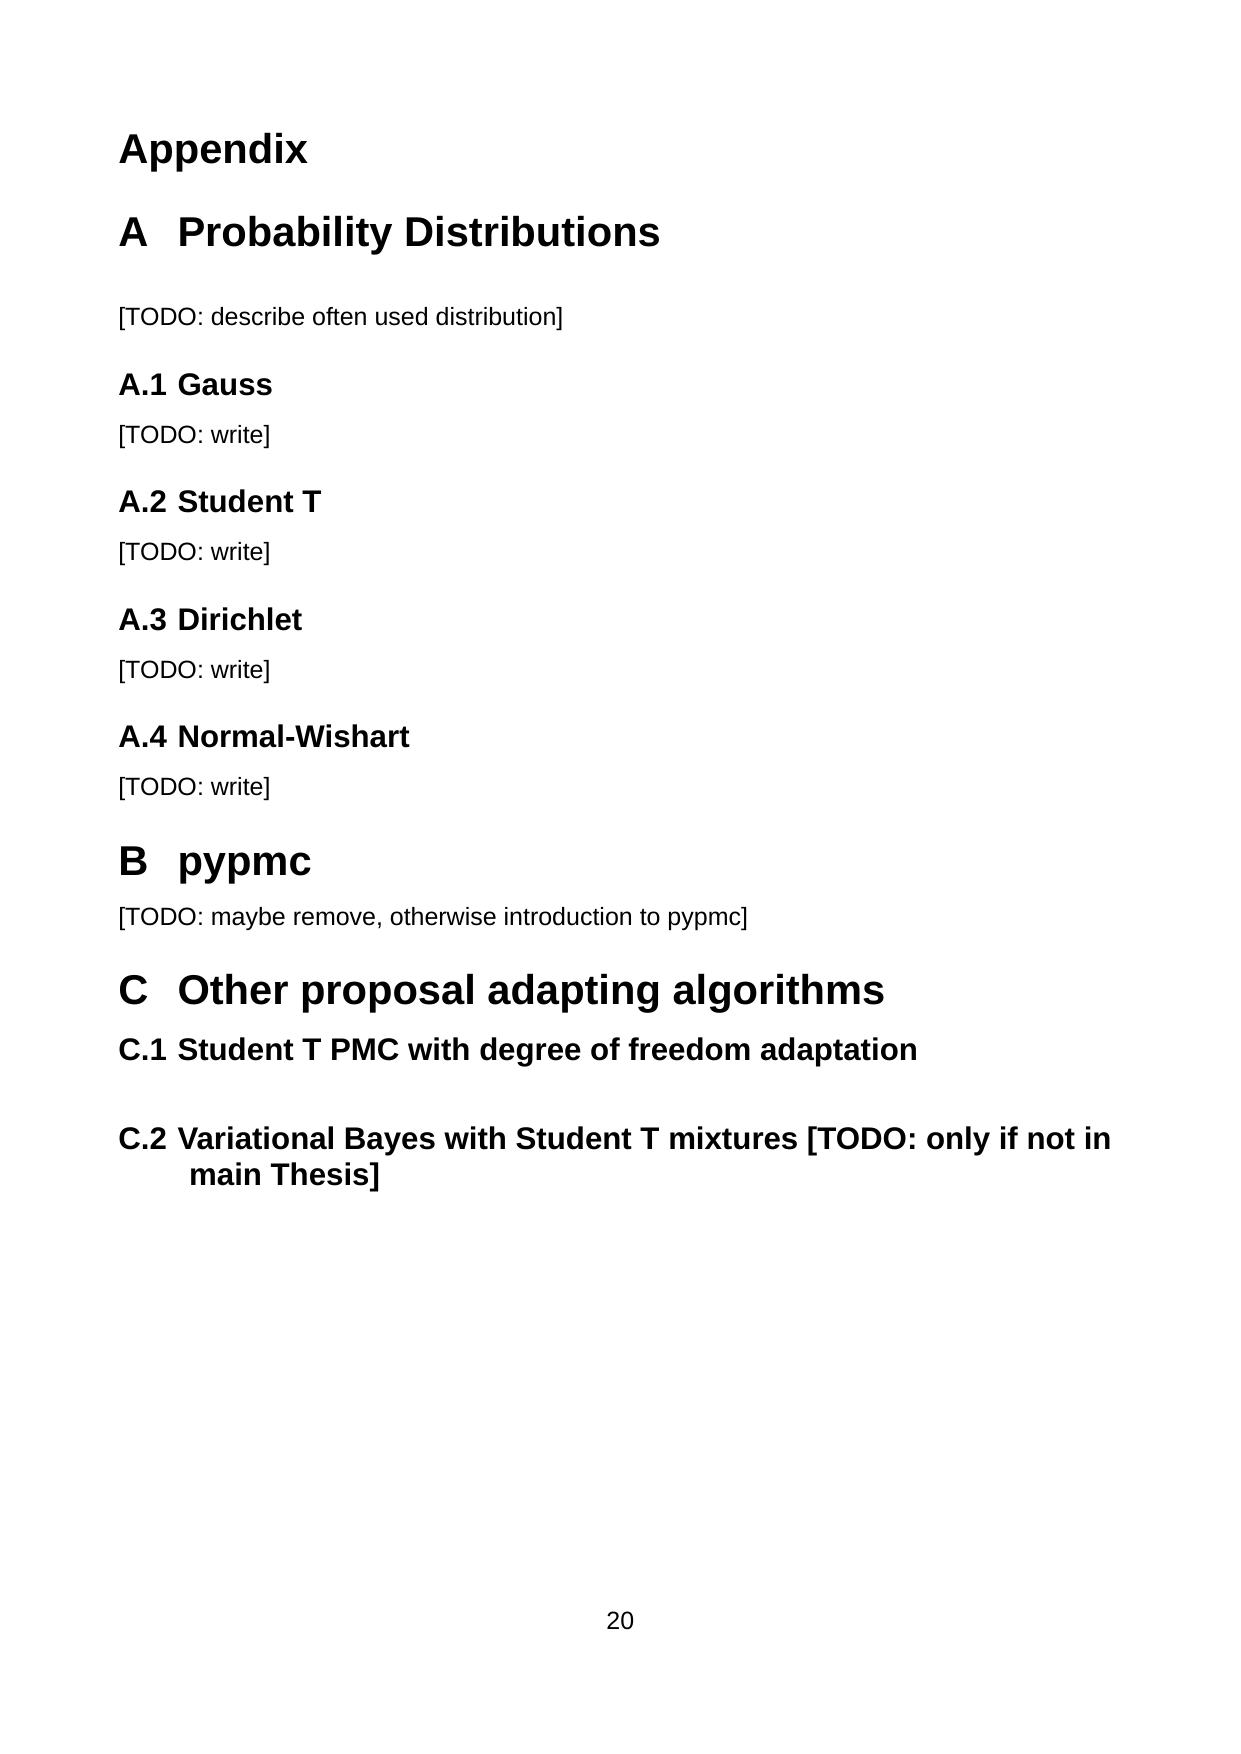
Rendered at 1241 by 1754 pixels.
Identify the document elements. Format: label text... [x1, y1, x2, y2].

text [TODO: write] [118, 537, 1122, 566]
title Dirichlet [118, 601, 1122, 637]
text [TODO: maybe remove, otherwise introduction to pypmc] [118, 902, 1122, 931]
text [TODO: write] [118, 655, 1122, 683]
text [TODO: describe often used distribution] [118, 302, 1122, 331]
title Variational Bayes with Student T mixtures [TODO: only if not in main Thesis] [118, 1120, 1122, 1192]
title Student T [118, 483, 1122, 519]
title Other proposal adapting algorithms [118, 965, 1122, 1013]
title Gauss [118, 366, 1122, 402]
title Student T PMC with degree of freedom adaptation [118, 1031, 1122, 1067]
title Normal-Wishart [118, 718, 1122, 754]
title pypmc [118, 836, 1122, 884]
text [TODO: write] [118, 772, 1122, 801]
title Probability Distributions [118, 208, 1122, 256]
text [TODO: write] [118, 420, 1122, 448]
